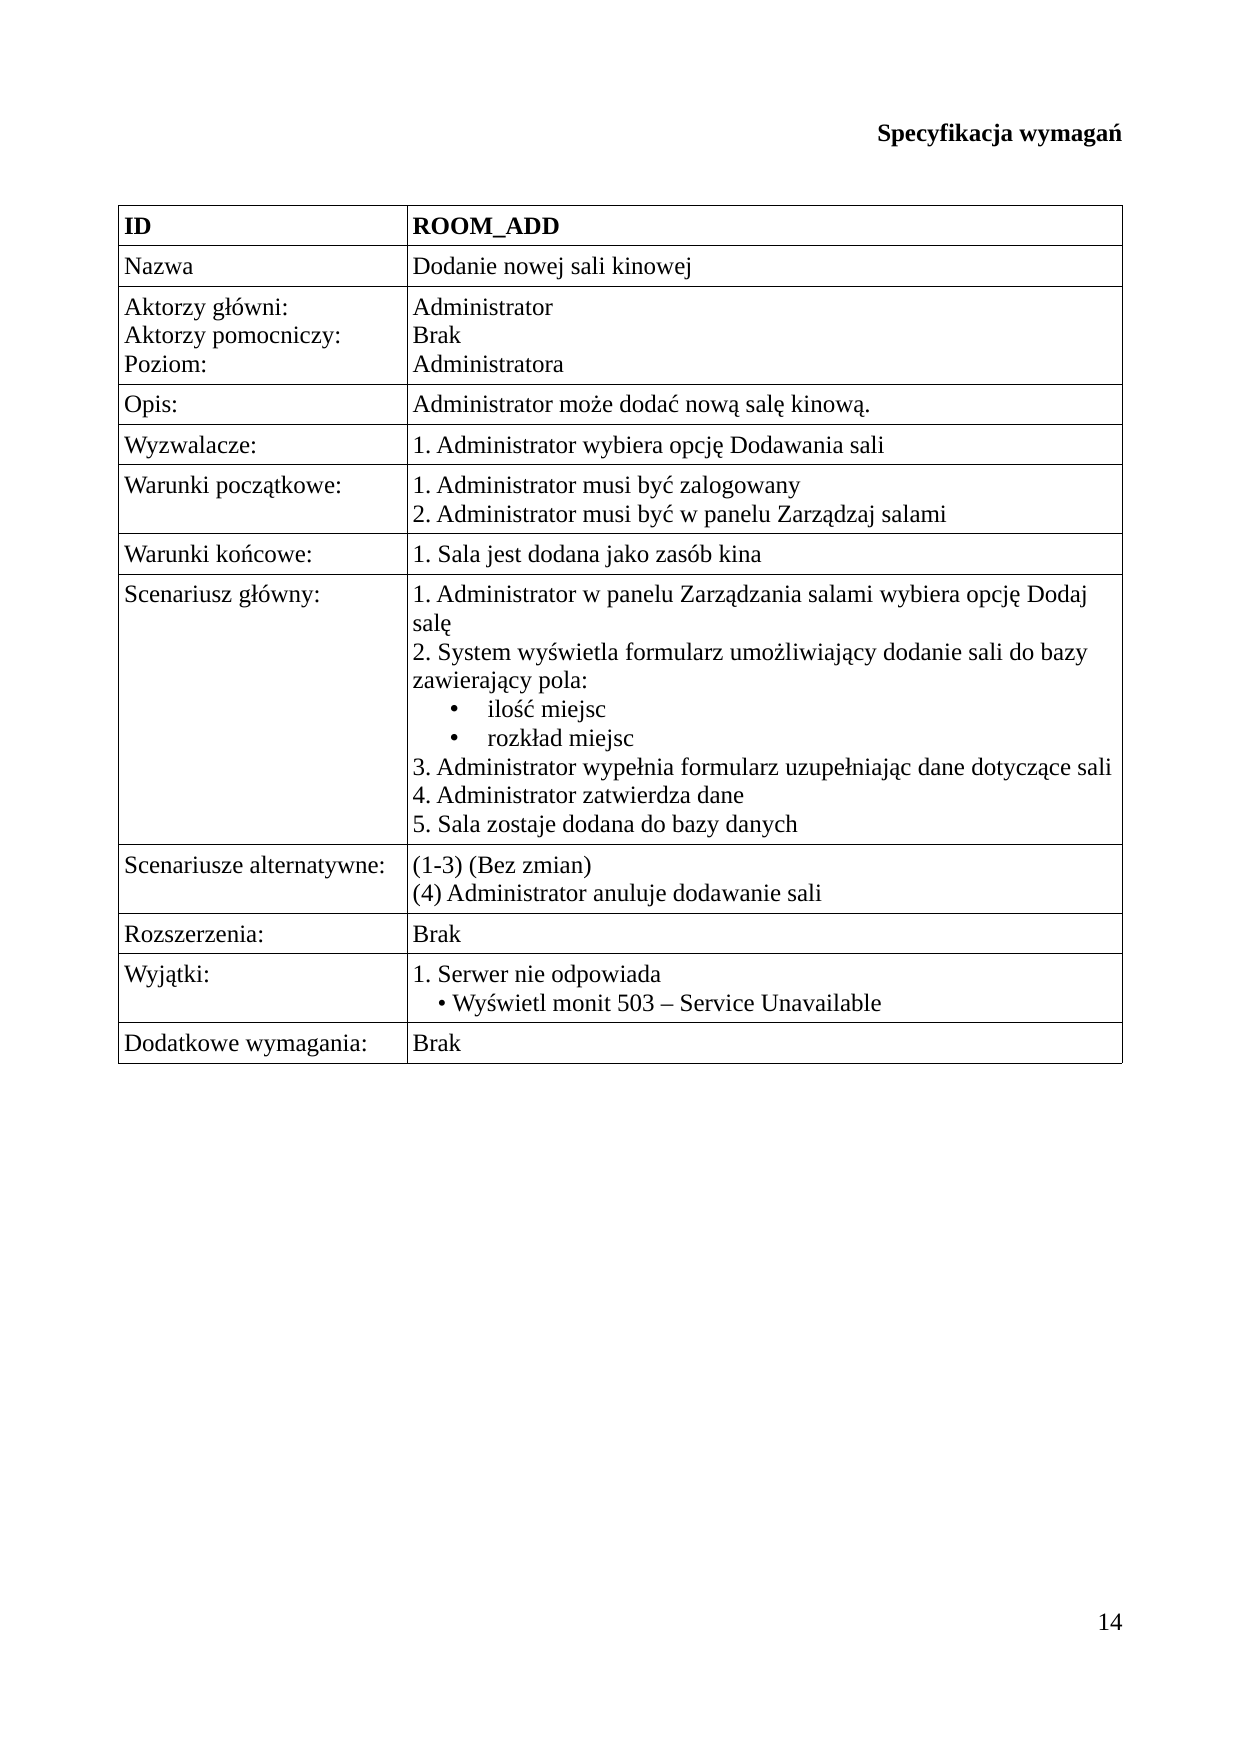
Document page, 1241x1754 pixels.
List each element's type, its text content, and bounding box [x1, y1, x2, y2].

table_cell Warunki końcowe: [119, 534, 407, 573]
table_cell Dodatkowe wymagania: [119, 1023, 407, 1063]
table_cell Nazwa [119, 246, 407, 286]
table_header ID [119, 206, 407, 245]
table_cell Administrator Brak Administratora [408, 287, 1122, 383]
table_cell Brak [408, 1023, 1122, 1063]
table_cell Dodanie nowej sali kinowej [408, 246, 1122, 286]
table_header ROOM_ADD [408, 206, 1122, 245]
table_cell 1. Serwer nie odpowiada • Wyświetl monit 503 – Service Unavailable [408, 954, 1122, 1022]
table_cell Brak [408, 914, 1122, 953]
table_cell 1. Administrator wybiera opcję Dodawania sali [408, 425, 1122, 464]
table_cell Warunki początkowe: [119, 465, 407, 533]
table_cell Aktorzy główni: Aktorzy pomocniczy: Poziom: [119, 287, 407, 383]
table_cell 1. Administrator musi być zalogowany 2. Administrator musi być w panelu Zarządzaj salami [408, 465, 1122, 533]
table_cell Wyjątki: [119, 954, 407, 1022]
table_cell Rozszerzenia: [119, 914, 407, 953]
table_cell Scenariusz główny: [119, 575, 407, 844]
table_cell 1. Sala jest dodana jako zasób kina [408, 534, 1122, 573]
table_cell (1-3) (Bez zmian) (4) Administrator anuluje dodawanie sali [408, 845, 1122, 913]
table_cell Wyzwalacze: [119, 425, 407, 464]
table_cell Scenariusze alternatywne: [119, 845, 407, 913]
table_cell Administrator może dodać nową salę kinową. [408, 385, 1122, 424]
table_cell 1. Administrator w panelu Zarządzania salami wybiera opcję Dodaj salę 2. System wyświetla formularz umożliwiający dodanie sali do bazy zawierający pola: ilość miejsc rozkład miejsc 3. Administrator wypełnia formularz uzupełniając dane dotyczące sali 4. Administrator zatwierdza dane 5. Sala zostaje dodana do bazy danych [408, 575, 1122, 844]
table_cell Opis: [119, 385, 407, 424]
